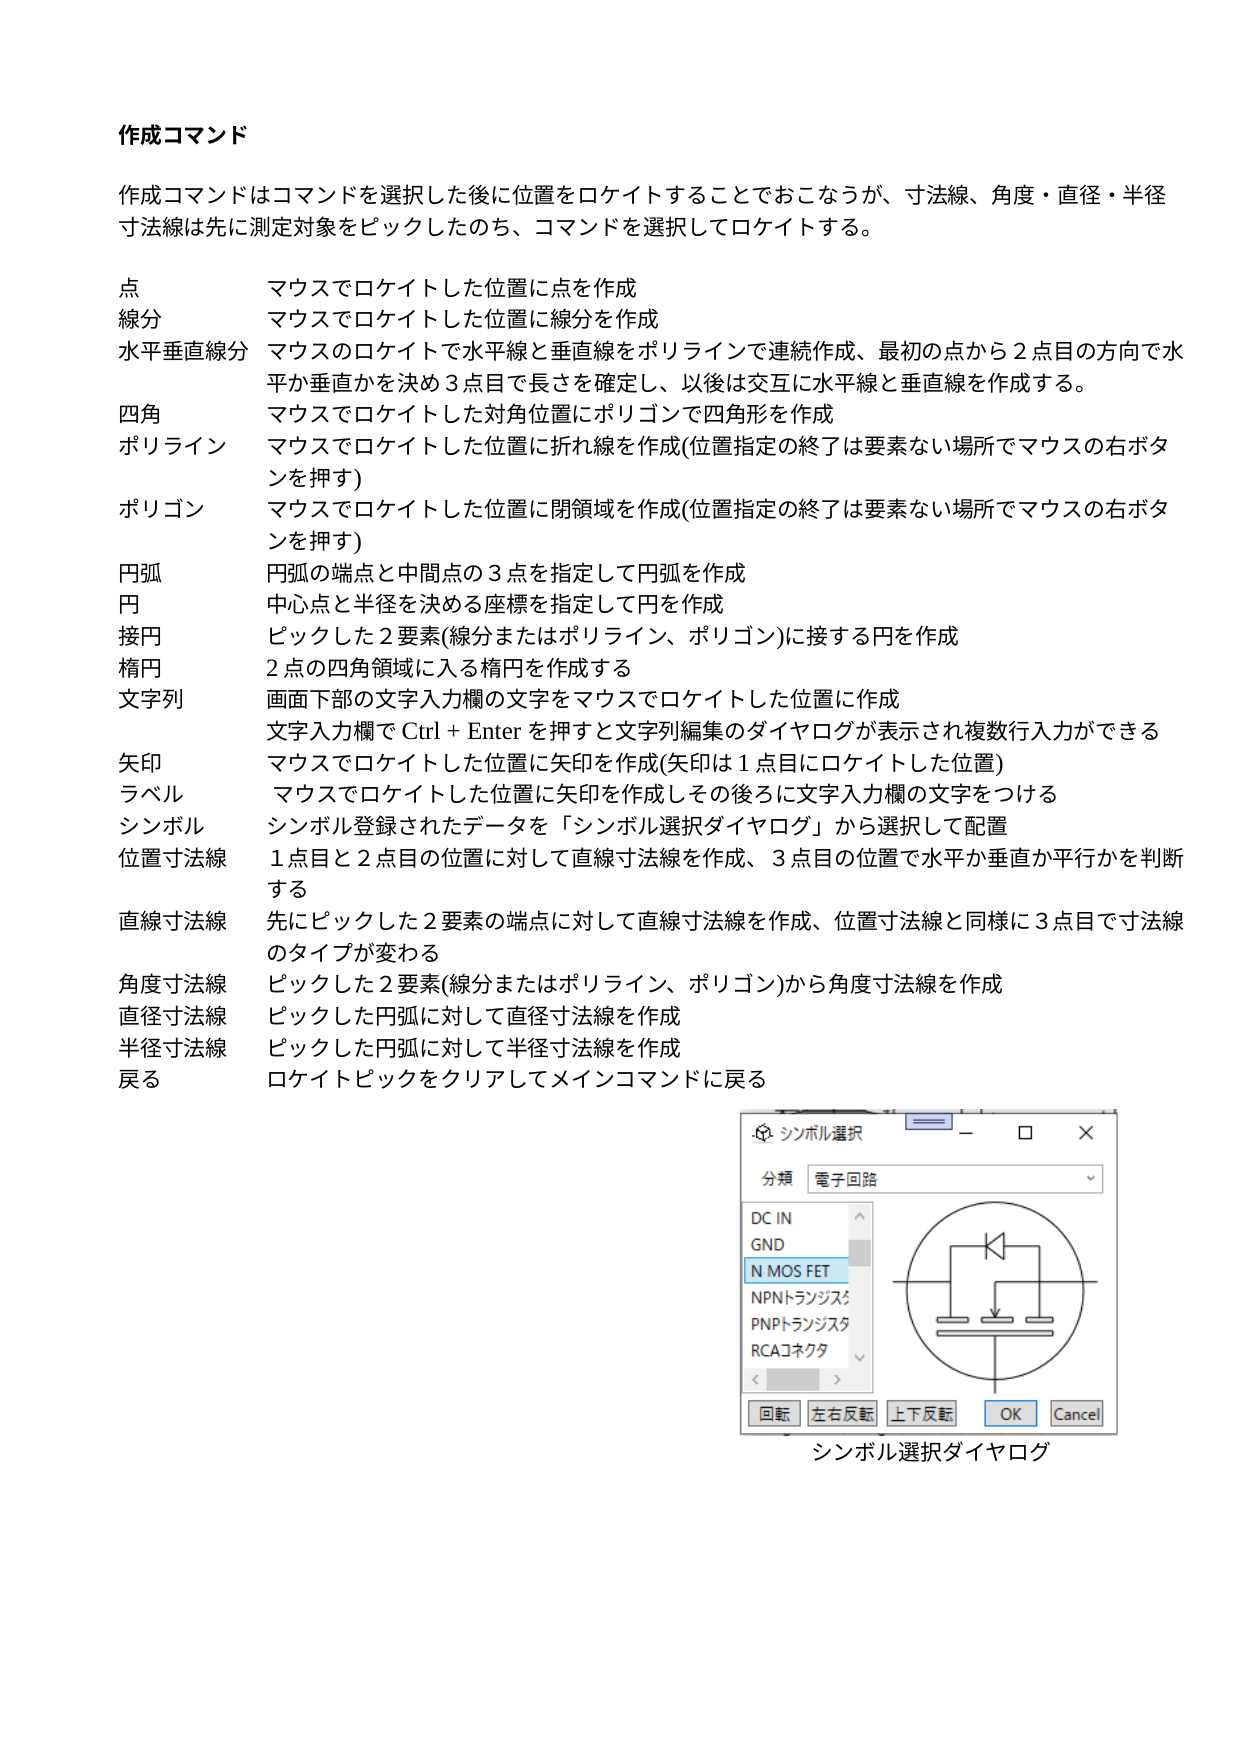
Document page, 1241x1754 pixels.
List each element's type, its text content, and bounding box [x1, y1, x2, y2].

text 点 マウスでロケイトした位置に点を作成 [118, 271, 1187, 302]
text 角度寸法線 ピックした２要素(線分またはポリライン、ポリゴン)から角度寸法線を作成 [118, 967, 1187, 999]
text ラベル マウスでロケイトした位置に矢印を作成しその後ろに文字入力欄の文字をつける [118, 777, 1187, 809]
text 水平垂直線分 マウスのロケイトで水平線と垂直線をポリラインで連続作成、最初の点から２点目の方向で水平か垂直かを決め３点目で長さを確定し、以後は交互に水平線と垂直線を作成する。 [118, 334, 1187, 397]
text 四角 マウスでロケイトした対角位置にポリゴンで四角形を作成 [118, 397, 1187, 429]
text 線分 マウスでロケイトした位置に線分を作成 [118, 302, 1187, 334]
text 楕円 2点の四角領域に入る楕円を作成する [118, 651, 1187, 682]
text 作成コマンド [118, 118, 1187, 150]
text 円弧 円弧の端点と中間点の３点を指定して円弧を作成 [118, 556, 1187, 587]
text 作成コマンドはコマンドを選択した後に位置をロケイトすることでおこなうが、寸法線、角度・直径・半径寸法線は先に測定対象をピックしたのち、コマンドを選択してロケイトする。 [118, 178, 1187, 242]
text 接円 ピックした２要素(線分またはポリライン、ポリゴン)に接する円を作成 [118, 619, 1187, 651]
text ポリライン マウスでロケイトした位置に折れ線を作成(位置指定の終了は要素ない場所でマウスの右ボタンを押す) [118, 429, 1187, 492]
text シンボル シンボル登録されたデータを「シンボル選択ダイヤログ」から選択して配置 [118, 809, 1187, 841]
text 直径寸法線 ピックした円弧に対して直径寸法線を作成 [118, 999, 1187, 1031]
text 矢印 マウスでロケイトした位置に矢印を作成(矢印は1点目にロケイトした位置) [118, 746, 1187, 777]
text 文字列 画面下部の文字入力欄の文字をマウスでロケイトした位置に作成 [118, 682, 1187, 714]
text 文字入力欄でCtrl + Enter を押すと文字列編集のダイヤログが表示され複数行入力ができる [118, 714, 1187, 746]
text 半径寸法線 ピックした円弧に対して半径寸法線を作成 [118, 1031, 1187, 1062]
text ポリゴン マウスでロケイトした位置に閉領域を作成(位置指定の終了は要素ない場所でマウスの右ボタンを押す) [118, 492, 1187, 556]
picture [739, 1109, 1118, 1436]
text 戻る ロケイトピックをクリアしてメインコマンドに戻る [118, 1062, 1187, 1094]
text 位置寸法線 １点目と２点目の位置に対して直線寸法線を作成、３点目の位置で水平か垂直か平行かを判断する [118, 841, 1187, 904]
text 直線寸法線 先にピックした２要素の端点に対して直線寸法線を作成、位置寸法線と同様に３点目で寸法線のタイプが変わる [118, 904, 1187, 967]
text 円 中心点と半径を決める座標を指定して円を作成 [118, 587, 1187, 619]
